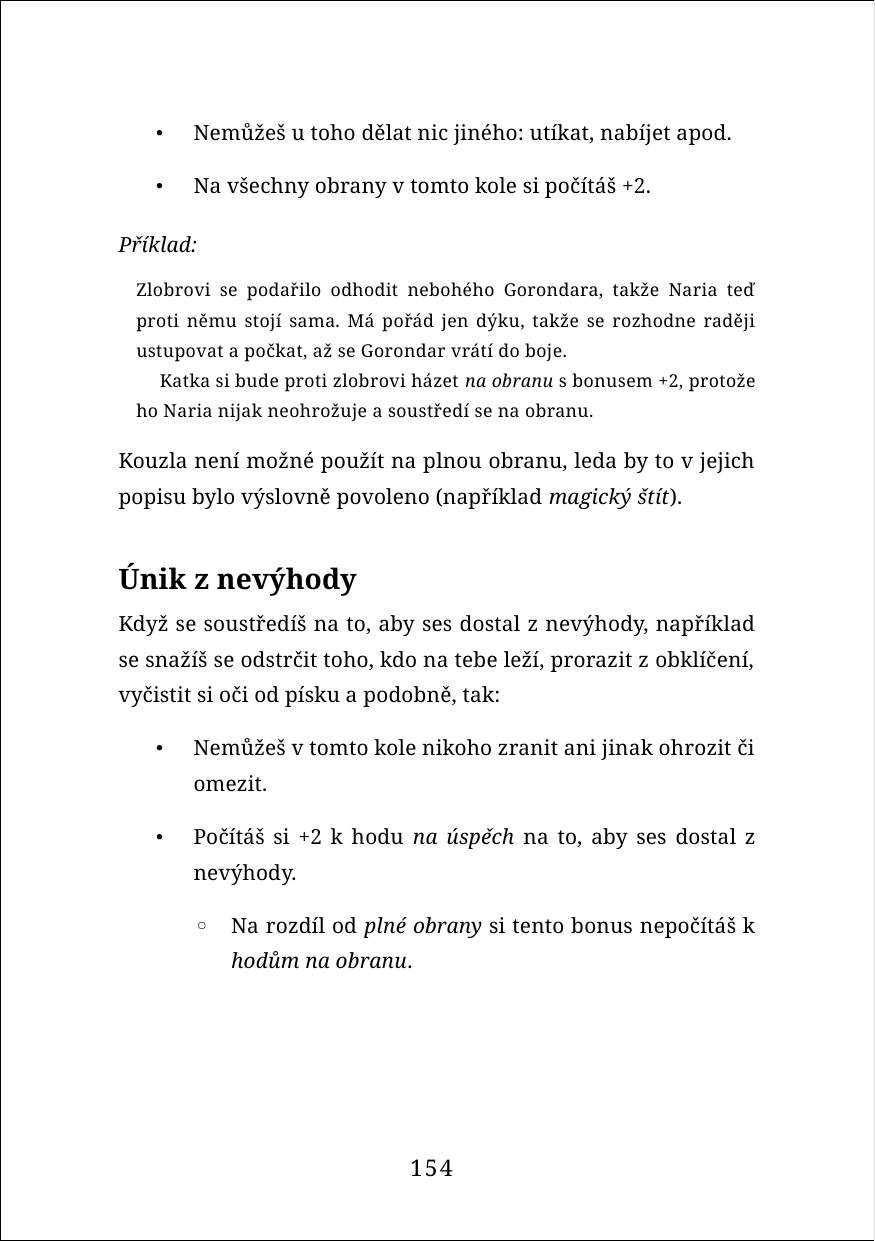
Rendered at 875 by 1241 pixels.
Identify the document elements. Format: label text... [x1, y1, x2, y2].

list Na všechny obrany v tomto kole si počítáš +2. [156, 171, 756, 200]
text Když se soustředíš na to, aby ses dostal z nevýhody, například se snažíš se odstrčit toho, kdo na tebe leží, prorazit z obklíčení, vyčistit si oči od písku a podobně, tak: [118, 609, 756, 709]
text Zlobrovi se podařilo odhodit nebohého Gorondara, takže Naria teď proti němu stojí sama. Má pořád jen dýku, takže se rozhodne raději ustupovat a počkat, až se Gorondar vrátí do boje. Katka si bude proti zlobrovi házet na obranu s bonusem +2, protože ho Naria nijak neohrožuje a soustředí se na obranu. [136, 278, 756, 423]
text Příklad: [118, 231, 756, 259]
list Počítáš si +2 k hodu na úspěch na to, aby ses dostal z nevýhody. [156, 822, 756, 886]
subtitle Únik z nevýhody [118, 559, 756, 597]
list Na rozdíl od plné obrany si tento bonus nepočítáš k hodům na obranu. [193, 911, 756, 975]
text Kouzla není možné použít na plnou obranu, leda by to v jejich popisu bylo výslovně povoleno (například magický štít). [118, 447, 756, 511]
list Nemůžeš u toho dělat nic jiného: utíkat, nabíjet apod. [156, 118, 756, 147]
list Nemůžeš v tomto kole nikoho zranit ani jinak ohrozit či omezit. [156, 733, 756, 797]
